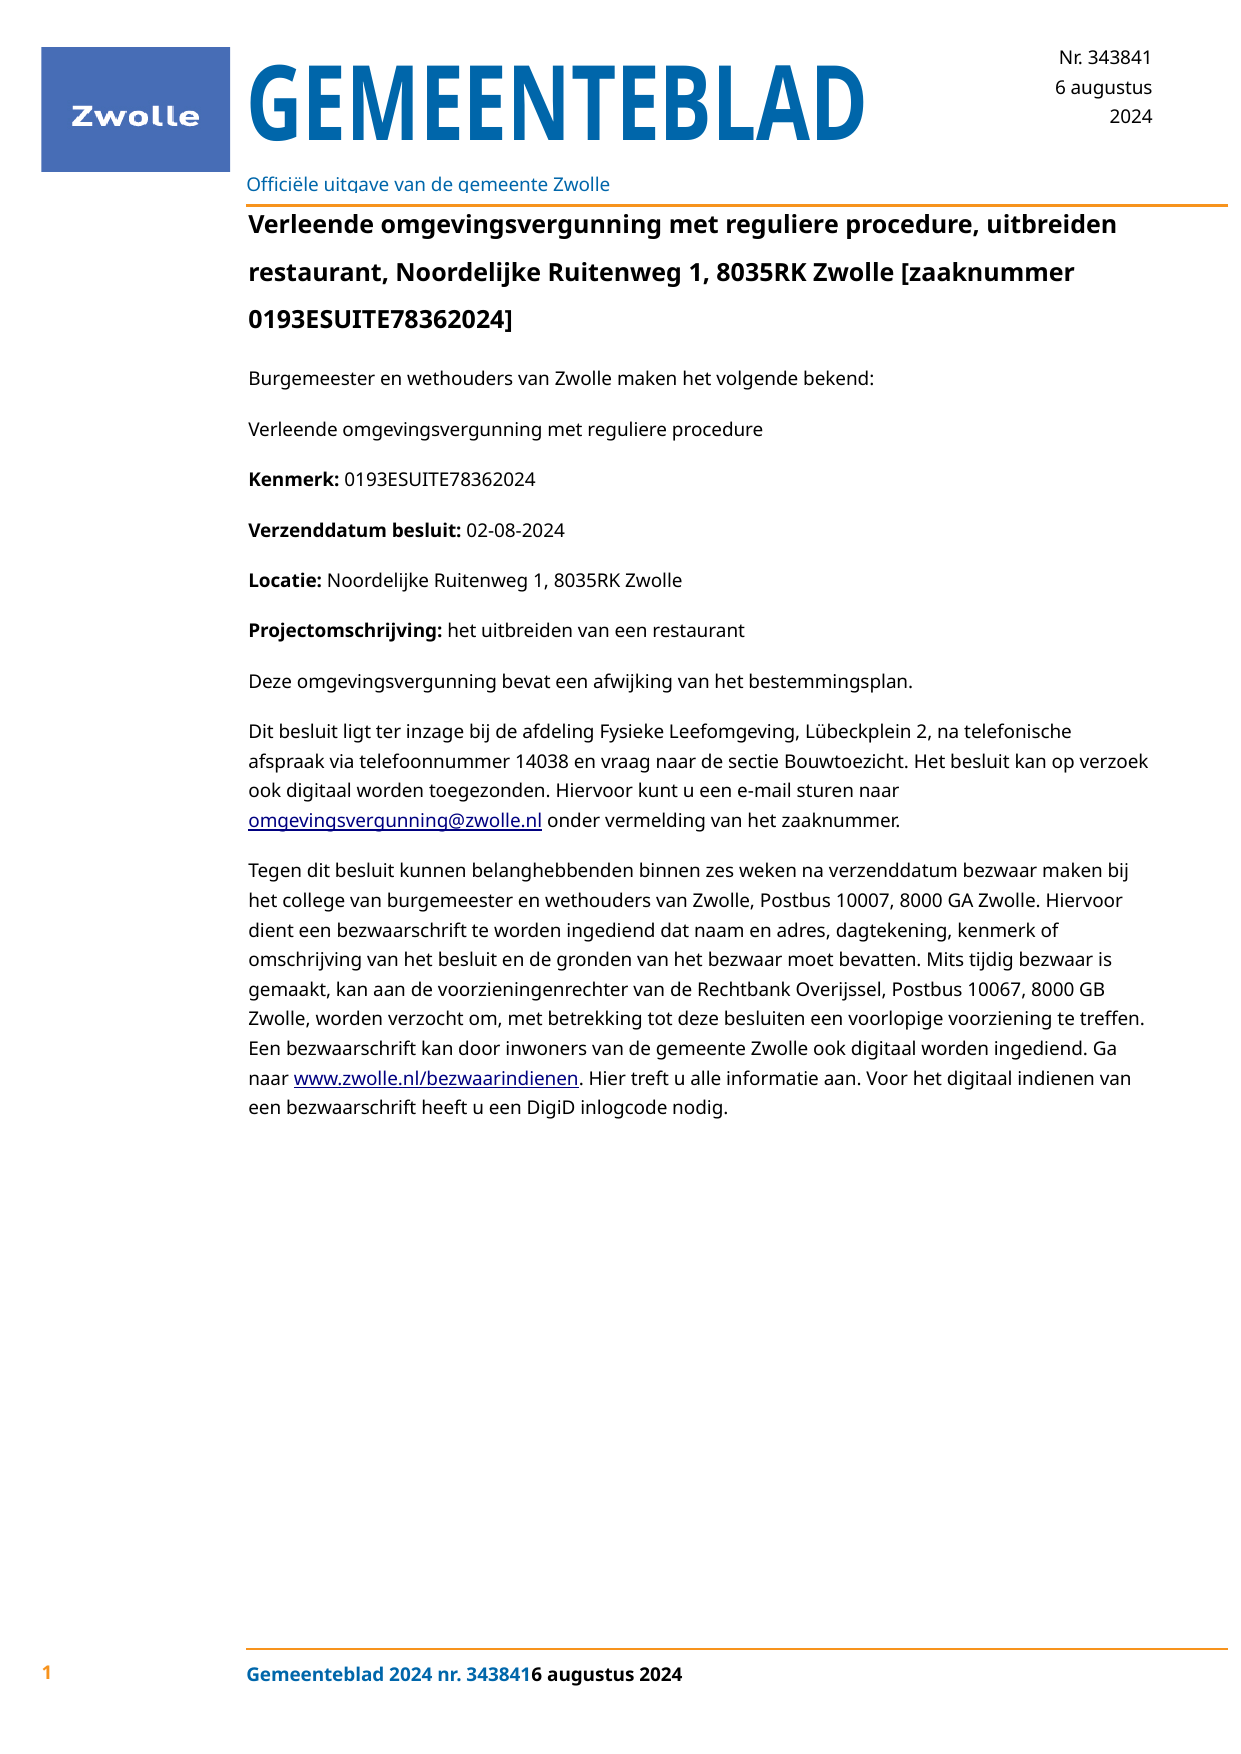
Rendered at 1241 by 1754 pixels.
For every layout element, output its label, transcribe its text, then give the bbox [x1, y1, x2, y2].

text Projectomschrijving: het uitbreiden van een restaurant [248, 618, 1152, 643]
text Burgemeester en wethouders van Zwolle maken het volgende bekend: [248, 366, 1152, 391]
text Verleende omgevingsvergunning met reguliere procedure [248, 416, 1152, 442]
text Deze omgevingsvergunning bevat een afwijking van het bestemmingsplan. [248, 668, 1152, 694]
text Tegen dit besluit kunnen belanghebbenden binnen zes weken na verzenddatum bezwaar maken bij het college van burgemeester en wethouders van Zwolle, Postbus 10007, 8000 GA Zwolle. Hiervoor dient een bezwaarschrift te worden ingediend dat naam en adres, dagtekening, kenmerk of omschrijving van het besluit en de gronden van het bezwaar moet bevatten. Mits tijdig bezwaar is gemaakt, kan aan de voorzieningenrechter van de Rechtbank Overijssel, Postbus 10067, 8000 GB Zwolle, worden verzocht om, met betrekking tot deze besluiten een voorlopige voorziening te treffen. Een bezwaarschrift kan door inwoners van de gemeente Zwolle ook digitaal worden ingediend. Ga naar www.zwolle.nl/bezwaarindienen. Hier treft u alle informatie aan. Voor het digitaal indienen van een bezwaarschrift heeft u een DigiD inlogcode nodig. [248, 858, 1152, 1120]
text Kenmerk: 0193ESUITE78362024 [248, 466, 1152, 492]
text Locatie: Noordelijke Ruitenweg 1, 8035RK Zwolle [248, 567, 1152, 593]
text Dit besluit ligt ter inzage bij de afdeling Fysieke Leefomgeving, Lübeckplein 2, na telefonische afspraak via telefoonnummer 14038 en vraag naar de sectie Bouwtoezicht. Het besluit kan op verzoek ook digitaal worden toegezonden. Hiervoor kunt u een e-mail sturen naar omgevingsvergunning@zwolle.nl onder vermelding van het zaaknummer. [248, 718, 1152, 833]
text Verzenddatum besluit: 02-08-2024 [248, 517, 1152, 542]
picture [41, 47, 231, 172]
text Verleende omgevingsvergunning met reguliere procedure, uitbreiden restaurant, Noordelijke Ruitenweg 1, 8035RK Zwolle [zaaknummer 0193ESUITE78362024] [248, 207, 1152, 336]
